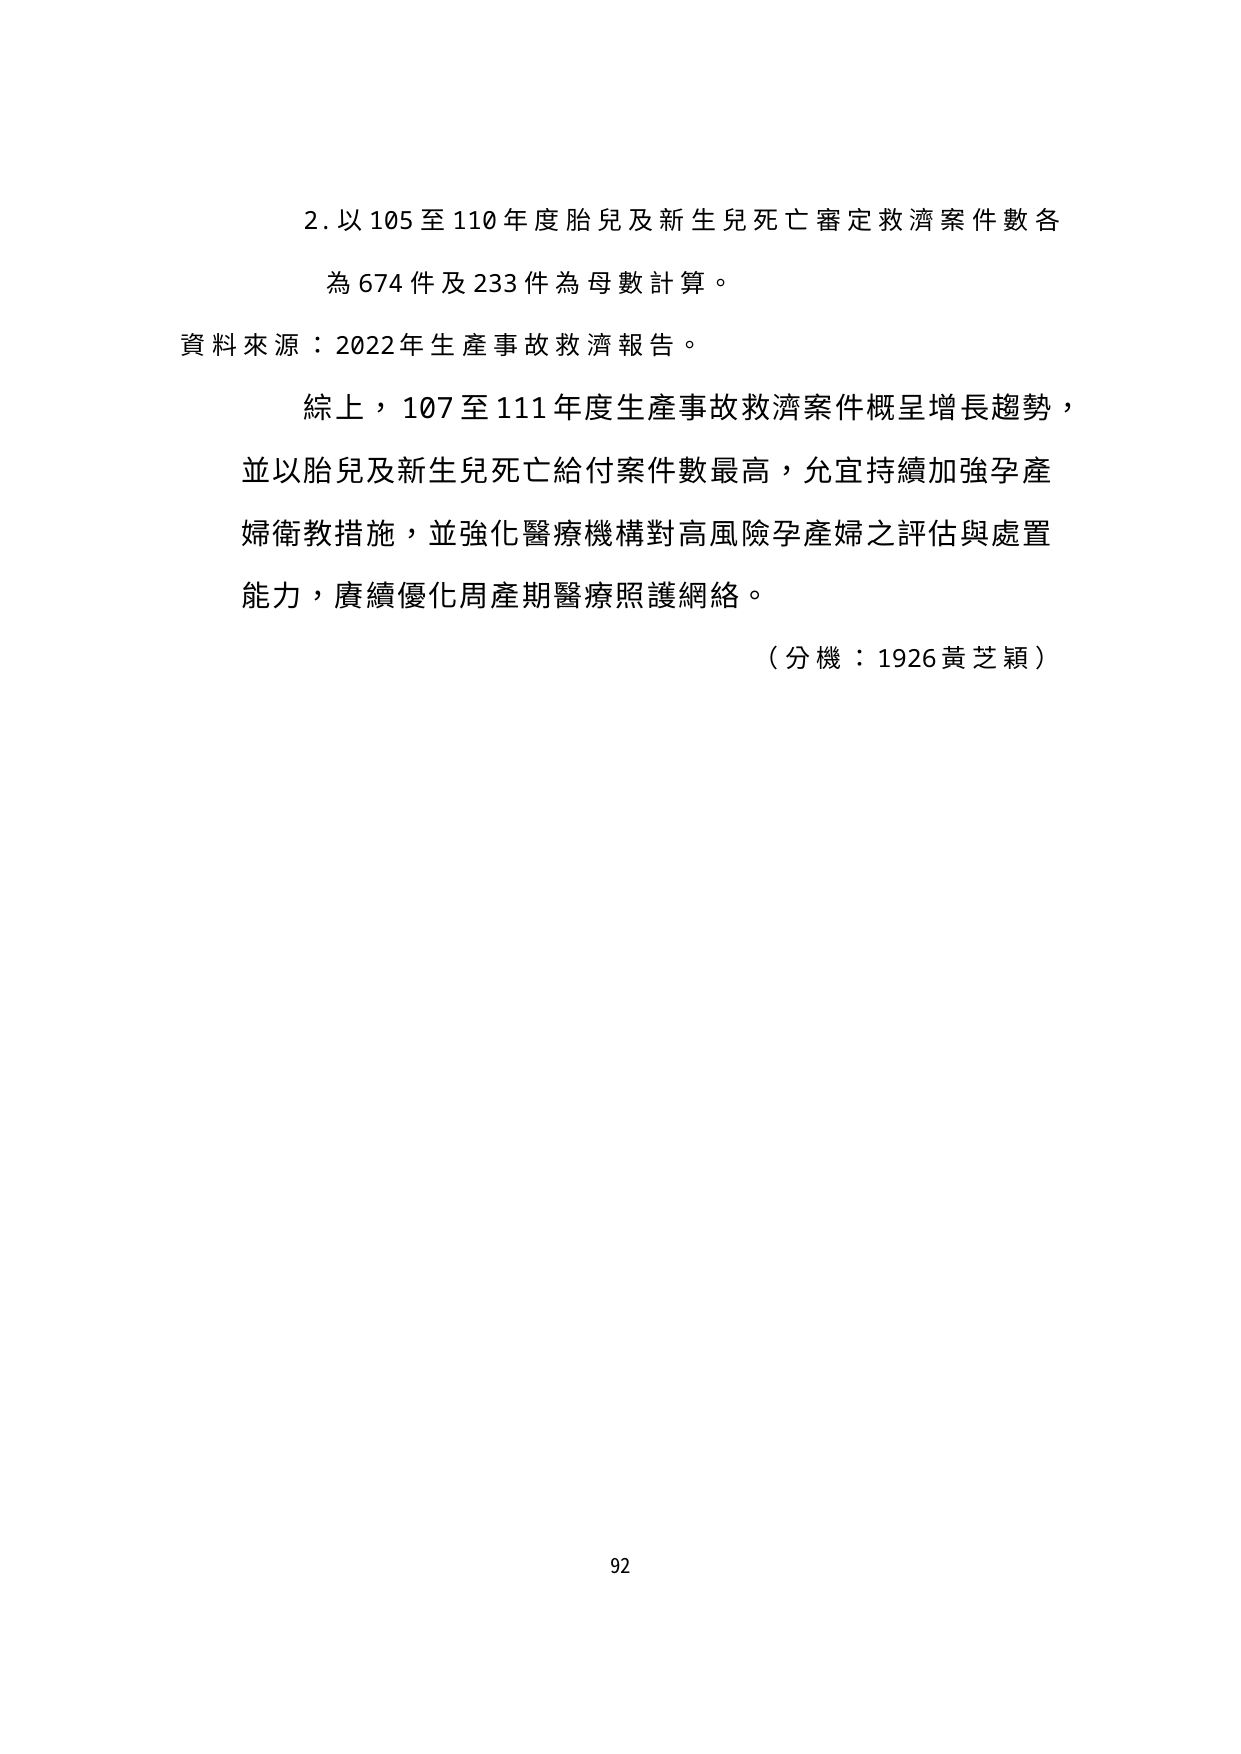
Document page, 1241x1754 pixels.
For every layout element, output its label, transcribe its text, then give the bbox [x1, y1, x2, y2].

text （分機：1926黃芝穎） [236, 615, 1063, 677]
text 2.以105至110年度胎兒及新生兒死亡審定救濟案件數各為674件及233件為母數計算。 [294, 177, 1063, 302]
text 綜上，107至111年度生產事故救濟案件概呈增長趨勢，並以胎兒及新生兒死亡給付案件數最高，允宜持續加強孕產婦衛教措施，並強化醫療機構對高風險孕產婦之評估與處置能力，賡續優化周產期醫療照護網絡。 [236, 365, 1063, 615]
text 資料來源：2022年生產事故救濟報告。 [177, 302, 1063, 365]
